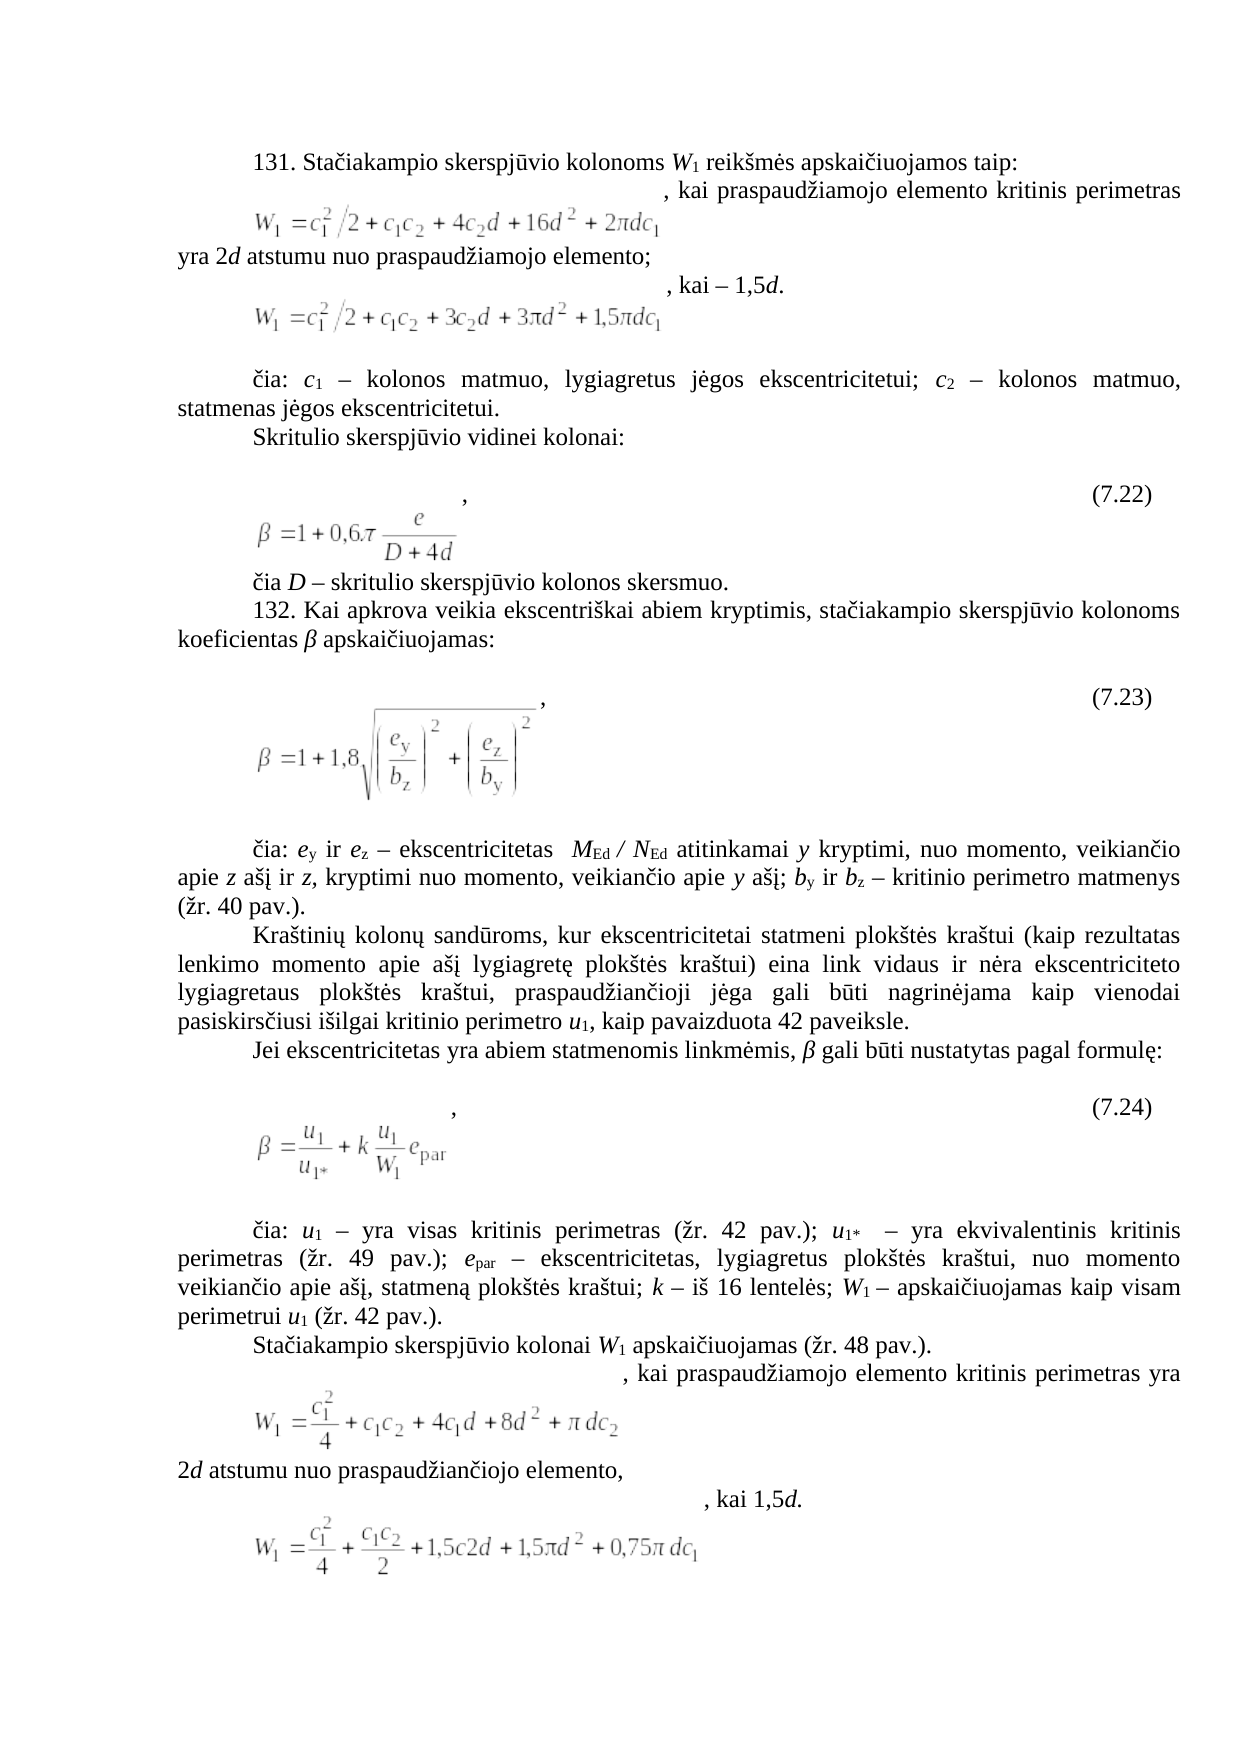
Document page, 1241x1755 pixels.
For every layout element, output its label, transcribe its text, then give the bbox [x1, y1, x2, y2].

text , kai 1,5d. [177, 1484, 1181, 1581]
text , (7.22) [177, 479, 1181, 567]
text , (7.24) [177, 1092, 1181, 1186]
text 132. Kai apkrova veikia ekscentriškai abiem kryptimis, stačiakampio skerspjūvio kolonoms koeficientas β apskaičiuojamas: [177, 595, 1181, 653]
text čia: ey ir ez – ekscentricitetas MEd / NEd atitinkamai y kryptimi, nuo momento, veikiančio apie z ašį ir z, kryptimi nuo momento, veikiančio apie y ašį; by ir bz – kritinio perimetro matmenys (žr. 40 pav.). [177, 834, 1181, 920]
text , kai praspaudžiamojo elemento kritinis perimetras yra 2d atstumu nuo praspaudžiančiojo elemento, [177, 1358, 1181, 1484]
text 131. Stačiakampio skerspjūvio kolonoms W1 reikšmės apskaičiuojamos taip: [177, 147, 1181, 176]
text čia D – skritulio skerspjūvio kolonos skersmuo. [177, 567, 1181, 595]
text , (7.23) [177, 682, 1181, 805]
text Kraštinių kolonų sandūroms, kur ekscentricitetai statmeni plokštės kraštui (kaip rezultatas lenkimo momento apie ašį lygiagretę plokštės kraštui) eina link vidaus ir nėra ekscentriciteto lygiagretaus plokštės kraštui, praspaudžiančioji jėga gali būti nagrinėjama kaip vienodai pasiskirsčiusi išilgai kritinio perimetro u1, kaip pavaizduota 42 paveiksle. [177, 920, 1181, 1035]
text Skritulio skerspjūvio vidinei kolonai: [177, 422, 1181, 450]
text Jei ekscentricitetas yra abiem statmenomis linkmėmis, β gali būti nustatytas pagal formulę: [177, 1035, 1181, 1064]
text Stačiakampio skerspjūvio kolonai W1 apskaičiuojamas (žr. 48 pav.). [177, 1330, 1181, 1358]
text , kai praspaudžiamojo elemento kritinis perimetras yra 2d atstumu nuo praspaudžiamojo elemento; [177, 176, 1181, 270]
text čia: u1 – yra visas kritinis perimetras (žr. 42 pav.); u1* – yra ekvivalentinis kritinis perimetras (žr. 49 pav.); epar – ekscentricitetas, lygiagretus plokštės kraštui, nuo momento veikiančio apie ašį, statmeną plokštės kraštui; k – iš 16 lentelės; W1 – apskaičiuojamas kaip visam perimetrui u1 (žr. 42 pav.). [177, 1215, 1181, 1330]
text čia: c1 – kolonos matmuo, lygiagretus jėgos ekscentricitetui; c2 – kolonos matmuo, statmenas jėgos ekscentricitetui. [177, 364, 1181, 422]
text , kai – 1,5d. [177, 270, 1181, 335]
